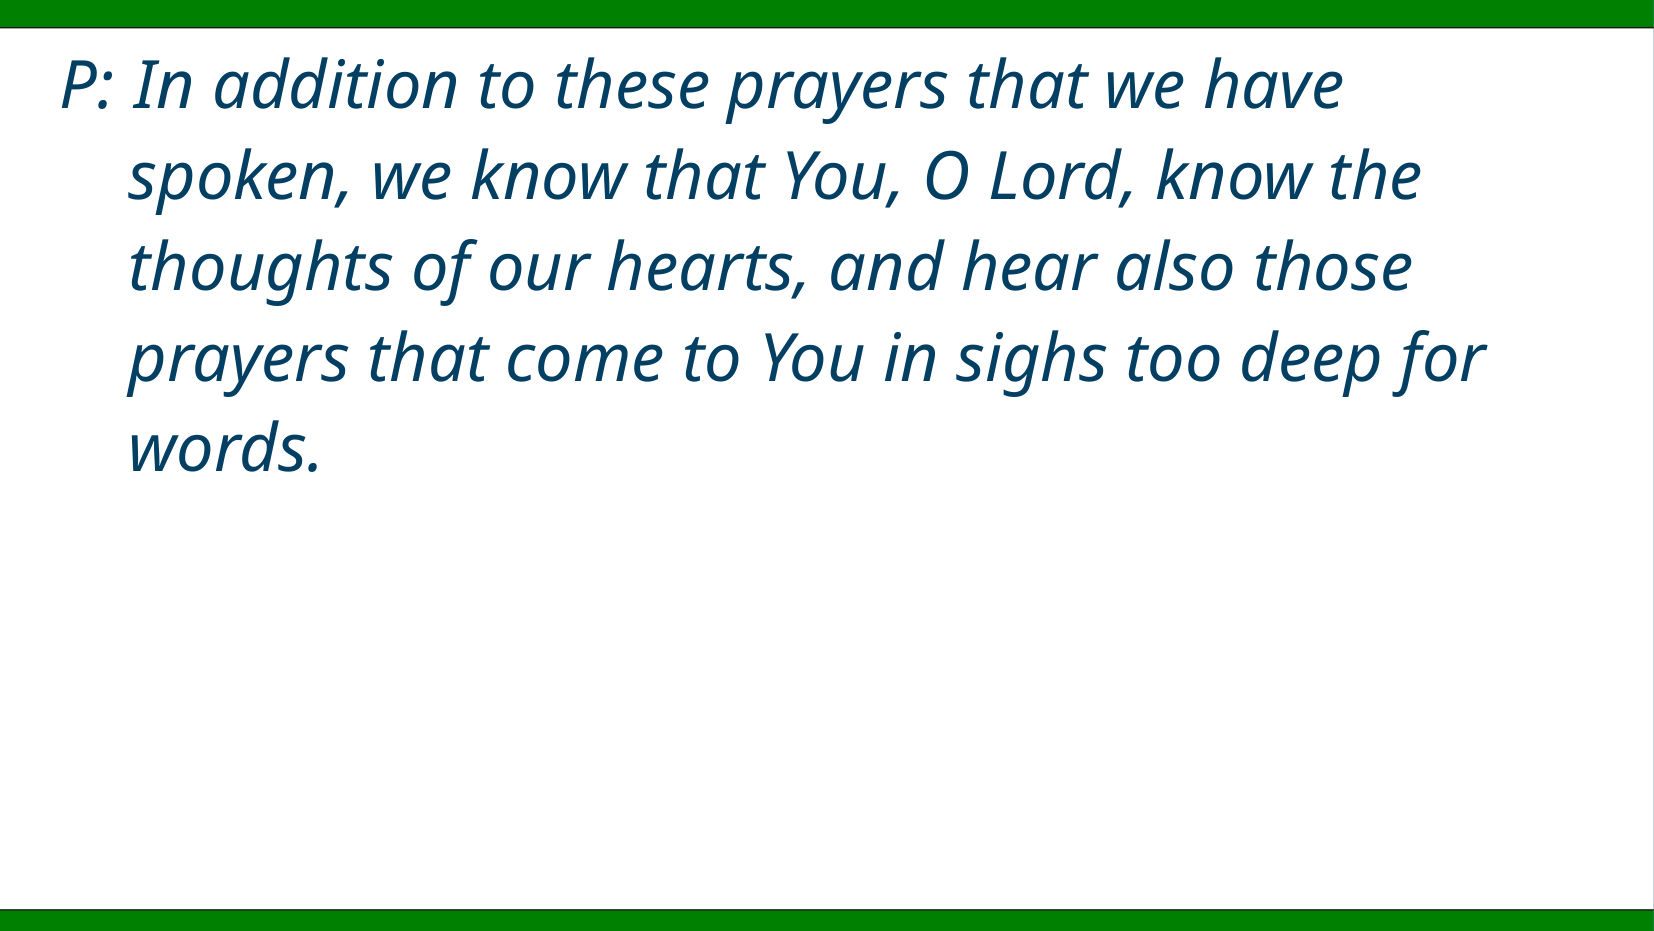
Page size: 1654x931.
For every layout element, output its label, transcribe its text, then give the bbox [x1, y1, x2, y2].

text_box P: In addition to these prayers that we have spoken, we know that You, O Lord, know the thoughts of our hearts, and hear also those prayers that come to You in sighs too deep for words. [45, 30, 1576, 489]
picture [0, 0, 1654, 931]
